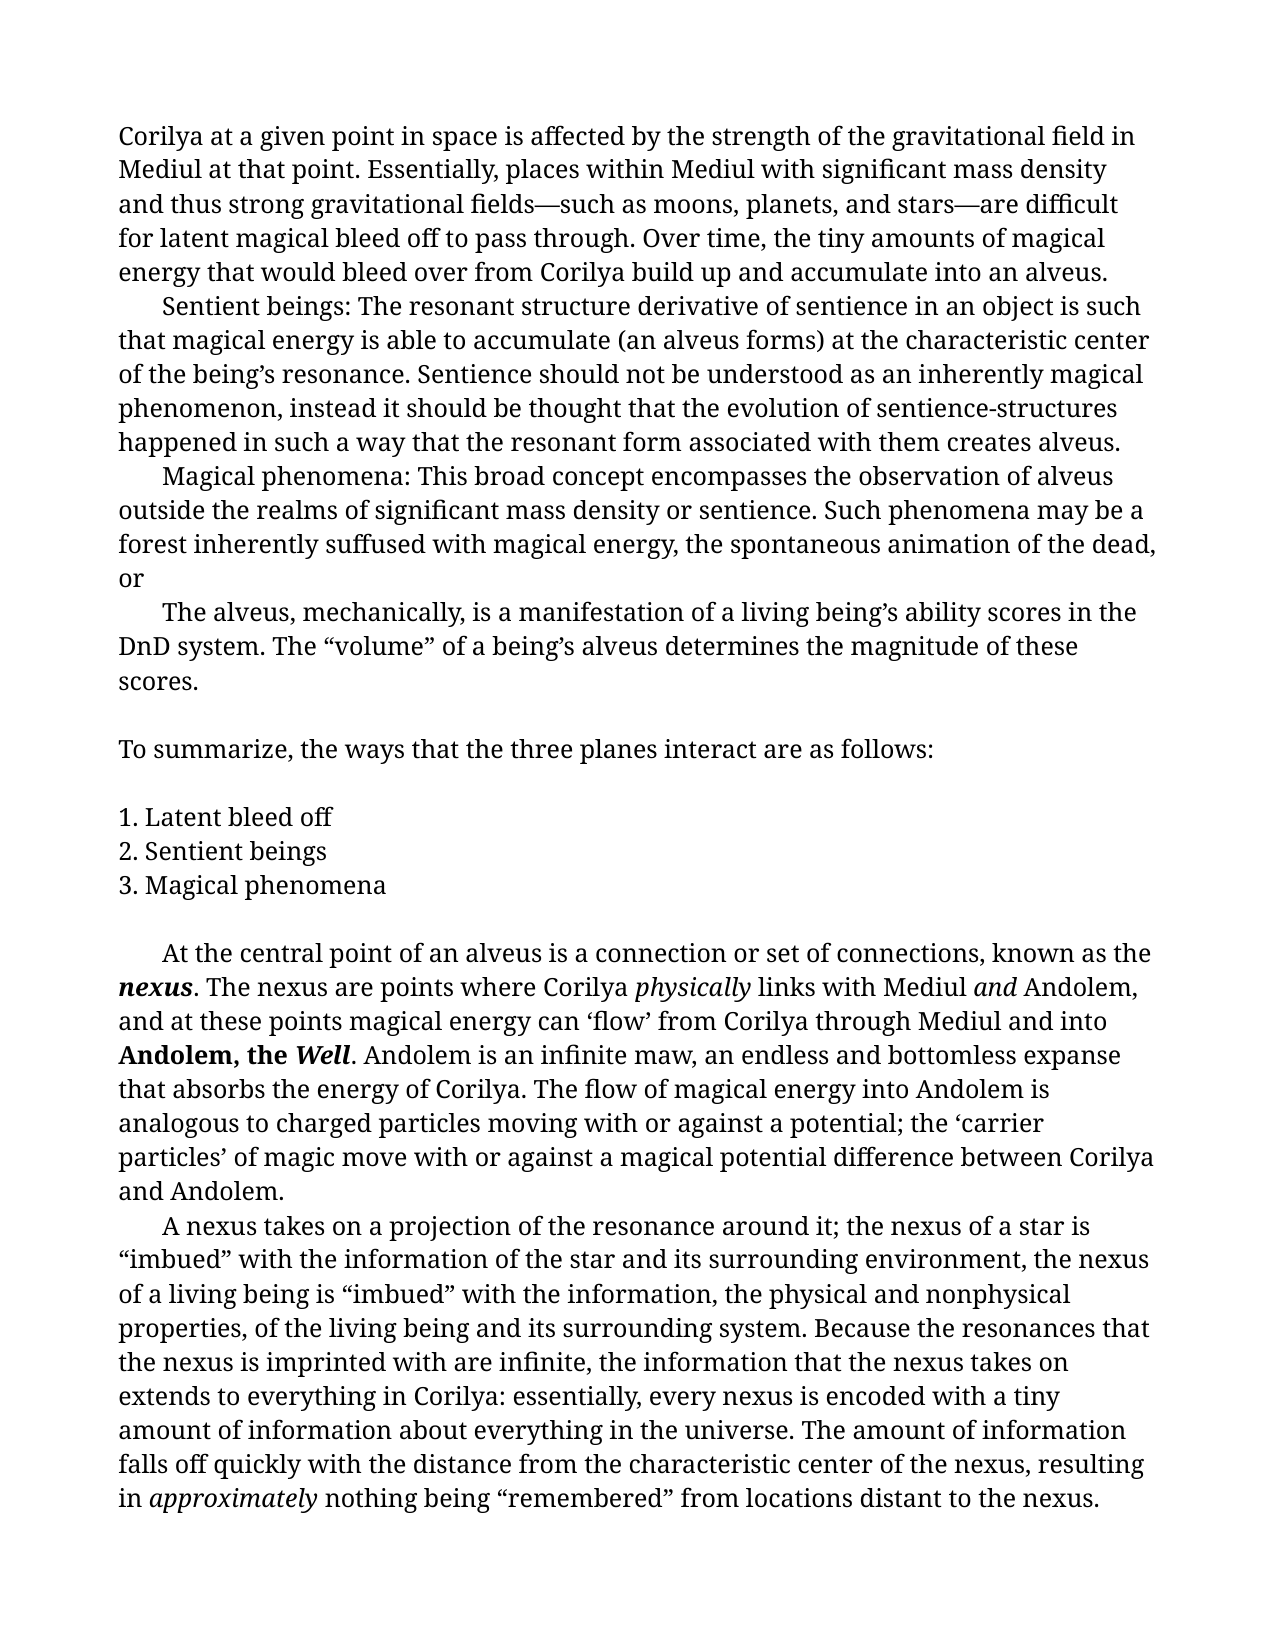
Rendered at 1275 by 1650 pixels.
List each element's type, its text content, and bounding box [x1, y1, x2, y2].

text The alveus, mechanically, is a manifestation of a living being’s ability scores in the DnD system. The “volume” of a being’s alveus determines the magnitude of these scores. [118, 595, 1157, 697]
text Corilya at a given point in space is affected by the strength of the gravitational field in Mediul at that point. Essentially, places within Mediul with significant mass density and thus strong gravitational fields—such as moons, planets, and stars—are difficult for latent magical bleed off to pass through. Over time, the tiny amounts of magical energy that would bleed over from Corilya build up and accumulate into an alveus. [118, 118, 1157, 288]
text 2. Sentient beings [118, 833, 1157, 867]
text 3. Magical phenomena [118, 867, 1157, 902]
text At the central point of an alveus is a connection or set of connections, known as the nexus. The nexus are points where Corilya physically links with Mediul and Andolem, and at these points magical energy can ‘flow’ from Corilya through Mediul and into Andolem, the Well. Andolem is an infinite maw, an endless and bottomless expanse that absorbs the energy of Corilya. The flow of magical energy into Andolem is analogous to charged particles moving with or against a potential; the ‘carrier particles’ of magic move with or against a magical potential difference between Corilya and Andolem. [118, 936, 1157, 1208]
text Magical phenomena: This broad concept encompasses the observation of alveus outside the realms of significant mass density or sentience. Such phenomena may be a forest inherently suffused with magical energy, the spontaneous animation of the dead, or [118, 459, 1157, 595]
text 1. Latent bleed off [118, 799, 1157, 833]
text To summarize, the ways that the three planes interact are as follows: [118, 731, 1157, 765]
text Sentient beings: The resonant structure derivative of sentience in an object is such that magical energy is able to accumulate (an alveus forms) at the characteristic center of the being’s resonance. Sentience should not be understood as an inherently magical phenomenon, instead it should be thought that the evolution of sentience-structures happened in such a way that the resonant form associated with them creates alveus. [118, 288, 1157, 459]
text A nexus takes on a projection of the resonance around it; the nexus of a star is “imbued” with the information of the star and its surrounding environment, the nexus of a living being is “imbued” with the information, the physical and nonphysical properties, of the living being and its surrounding system. Because the resonances that the nexus is imprinted with are infinite, the information that the nexus takes on extends to everything in Corilya: essentially, every nexus is encoded with a tiny amount of information about everything in the universe. The amount of information falls off quickly with the distance from the characteristic center of the nexus, resulting in approximately nothing being “remembered” from locations distant to the nexus. [118, 1208, 1157, 1515]
